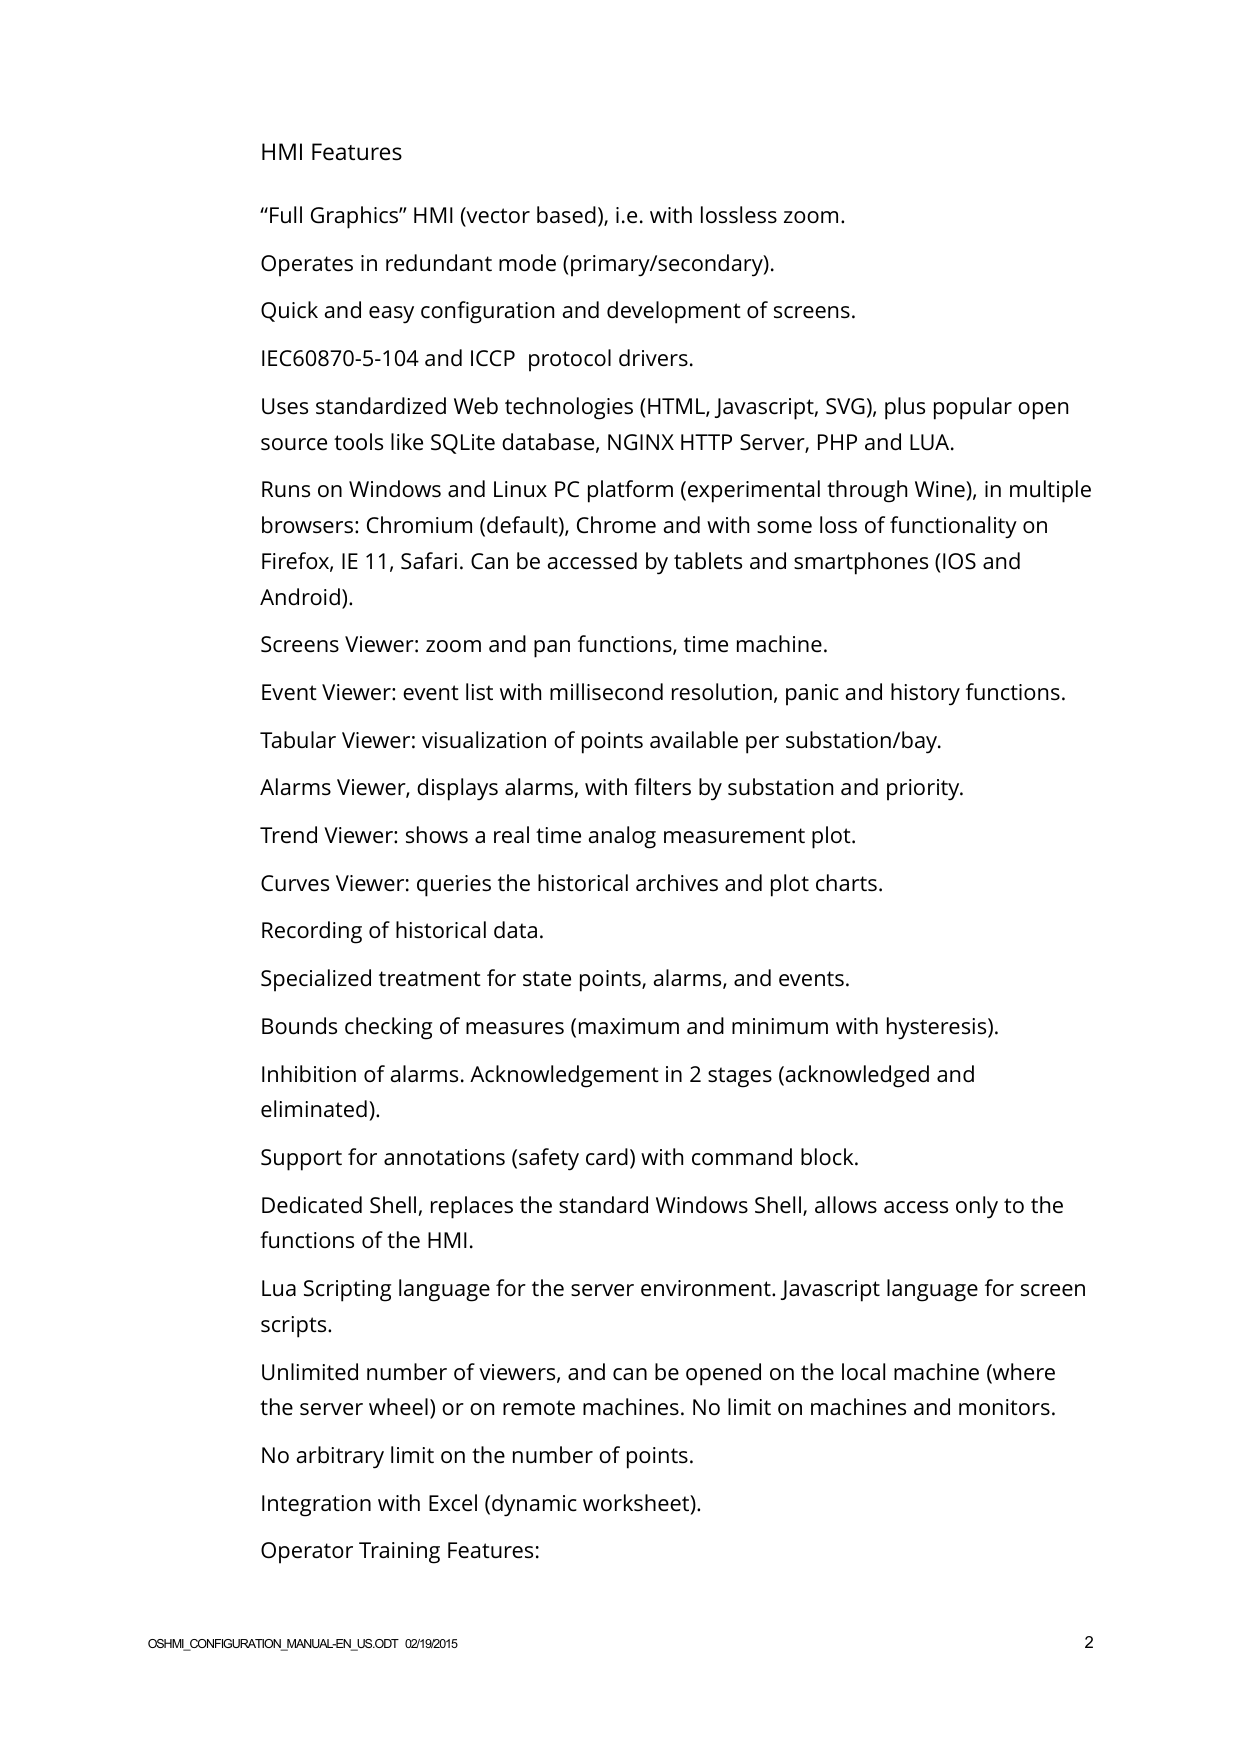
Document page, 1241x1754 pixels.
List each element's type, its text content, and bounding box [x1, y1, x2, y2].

text Integration with Excel (dynamic worksheet). [260, 1488, 1093, 1518]
text Unlimited number of viewers, and can be opened on the local machine (where the server wheel) or on remote machines. No limit on machines and monitors. [260, 1357, 1093, 1422]
text Quick and easy configuration and development of screens. [260, 296, 1093, 325]
text Screens Viewer: zoom and pan functions, time machine. [260, 629, 1093, 659]
text Lua Scripting language for the server environment. Javascript language for screen scripts. [260, 1273, 1093, 1339]
text Alarms Viewer, displays alarms, with filters by substation and priority. [260, 772, 1093, 802]
text Bounds checking of measures (maximum and minimum with hysteresis). [260, 1011, 1093, 1041]
text Curves Viewer: queries the historical archives and plot charts. [260, 868, 1093, 898]
text Inhibition of alarms. Acknowledgement in 2 stages (acknowledged and eliminated). [260, 1059, 1093, 1124]
text Operates in redundant mode (primary/secondary). [260, 248, 1093, 278]
text “Full Graphics” HMI (vector based), i.e. with lossless zoom. [260, 200, 1093, 230]
text Support for annotations (safety card) with command block. [260, 1142, 1093, 1172]
text Tabular Viewer: visualization of points available per substation/bay. [260, 725, 1093, 754]
text Trend Viewer: shows a real time analog measurement plot. [260, 820, 1093, 850]
text Dedicated Shell, replaces the standard Windows Shell, allows access only to the functions of the HMI. [260, 1190, 1093, 1255]
text Event Viewer: event list with millisecond resolution, panic and history functions. [260, 677, 1093, 707]
text Runs on Windows and Linux PC platform (experimental through Wine), in multiple browsers: Chromium (default), Chrome and with some loss of functionality on Firefox, IE 11, Safari. Can be accessed by tablets and smartphones (IOS and Android). [260, 474, 1093, 611]
text Recording of historical data. [260, 916, 1093, 945]
text Operator Training Features: [260, 1536, 1093, 1565]
subtitle HMI Features [260, 136, 1093, 167]
text No arbitrary limit on the number of points. [260, 1440, 1093, 1470]
text Uses standardized Web technologies (HTML, Javascript, SVG), plus popular open source tools like SQLite database, NGINX HTTP Server, PHP and LUA. [260, 391, 1093, 456]
text Specialized treatment for state points, alarms, and events. [260, 963, 1093, 993]
text IEC60870-5-104 and ICCP protocol drivers. [260, 343, 1093, 373]
